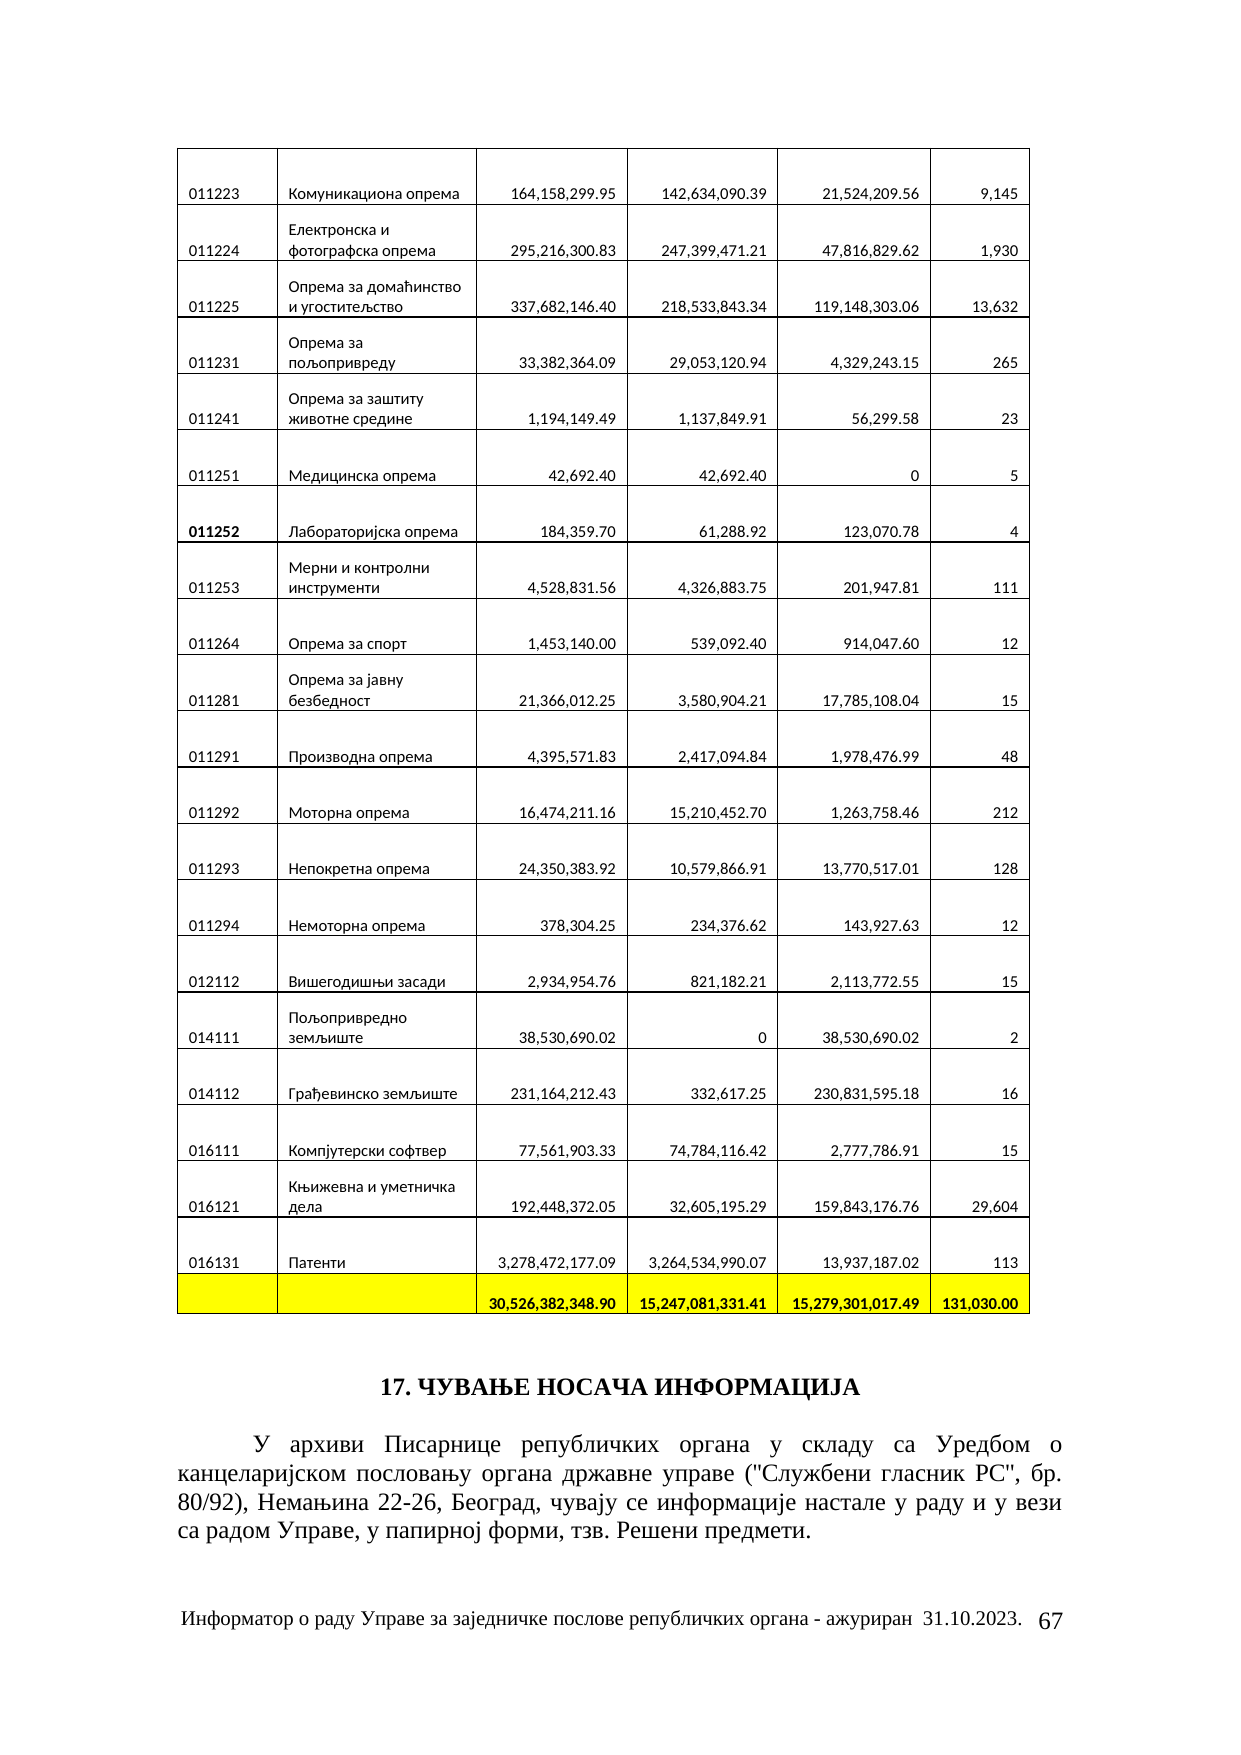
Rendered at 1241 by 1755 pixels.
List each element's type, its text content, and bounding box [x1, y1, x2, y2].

table_cell 011292 [178, 768, 277, 823]
table_cell 2,113,772.55 [778, 936, 930, 991]
table_cell 014112 [178, 1049, 277, 1104]
table_cell Вишегодишњи засади [278, 936, 476, 991]
table_cell 113 [931, 1218, 1029, 1273]
table_cell 821,182.21 [628, 936, 777, 991]
table_cell 218,533,843.34 [628, 261, 777, 316]
table_cell 012112 [178, 936, 277, 991]
table_cell 15 [931, 1105, 1029, 1160]
table_cell 12 [931, 880, 1029, 935]
table_cell 23 [931, 374, 1029, 429]
table_cell 32,605,195.29 [628, 1161, 777, 1216]
table_cell 011225 [178, 261, 277, 316]
table_cell 1,263,758.46 [778, 768, 930, 823]
table_cell Пољопривредно земљиште [278, 993, 476, 1048]
table_cell 142,634,090.39 [628, 149, 777, 204]
table_cell 33,382,364.09 [477, 318, 627, 373]
table_cell Књижевна и уметничка дела [278, 1161, 476, 1216]
table_cell 15,210,452.70 [628, 768, 777, 823]
table_cell 1,194,149.49 [477, 374, 627, 429]
table_cell 77,561,903.33 [477, 1105, 627, 1160]
table_cell 47,816,829.62 [778, 205, 930, 260]
table_cell Непокретна опрема [278, 824, 476, 879]
table_cell 13,770,517.01 [778, 824, 930, 879]
table_cell 011252 [178, 486, 277, 541]
table_cell 16,474,211.16 [477, 768, 627, 823]
table_cell 12 [931, 599, 1029, 654]
table_cell 15 [931, 655, 1029, 710]
table_cell 38,530,690.02 [477, 993, 627, 1048]
table_cell 201,947.81 [778, 543, 930, 598]
table_cell Лабораторијска опрема [278, 486, 476, 541]
table_cell Грађевинско земљиште [278, 1049, 476, 1104]
table_cell 4 [931, 486, 1029, 541]
table_cell 42,692.40 [477, 430, 627, 485]
table_cell [278, 1274, 476, 1313]
table_cell Опрема за спорт [278, 599, 476, 654]
table_cell 016121 [178, 1161, 277, 1216]
table_cell 4,329,243.15 [778, 318, 930, 373]
table_cell 184,359.70 [477, 486, 627, 541]
table_cell 265 [931, 318, 1029, 373]
table_cell 011251 [178, 430, 277, 485]
table_cell 1,930 [931, 205, 1029, 260]
table_cell 016131 [178, 1218, 277, 1273]
table_cell Опрема за јавну безбедност [278, 655, 476, 710]
table_cell 4,528,831.56 [477, 543, 627, 598]
table_cell Мерни и контролни инструменти [278, 543, 476, 598]
table_cell 131,030.00 [931, 1274, 1029, 1313]
table_cell 24,350,383.92 [477, 824, 627, 879]
table_cell 192,448,372.05 [477, 1161, 627, 1216]
table_cell 164,158,299.95 [477, 149, 627, 204]
table_cell 2,934,954.76 [477, 936, 627, 991]
table_cell 3,264,534,990.07 [628, 1218, 777, 1273]
text У архиви Писарнице републичких органа у складу са Уредбом о канцеларијском пословању органа државне управе (''Службени гласник РС'', бр. 80/92), Немањина 22-26, Београд, чувају се информације настале у раду и у вези са радом Управе, у папирној форми, тзв. Решени предмети. [177, 1429, 1063, 1544]
table_cell 011294 [178, 880, 277, 935]
table_cell 5 [931, 430, 1029, 485]
table_cell 16 [931, 1049, 1029, 1104]
table_cell 21,524,209.56 [778, 149, 930, 204]
table_cell 1,137,849.91 [628, 374, 777, 429]
table_cell 61,288.92 [628, 486, 777, 541]
table_cell Електронска и фотографска опрема [278, 205, 476, 260]
table_cell Патенти [278, 1218, 476, 1273]
table_cell 295,216,300.83 [477, 205, 627, 260]
table_cell Опрема за домаћинство и угоститељство [278, 261, 476, 316]
table_cell 212 [931, 768, 1029, 823]
table_cell 15,247,081,331.41 [628, 1274, 777, 1313]
table_cell 13,632 [931, 261, 1029, 316]
table_cell 337,682,146.40 [477, 261, 627, 316]
table_cell 38,530,690.02 [778, 993, 930, 1048]
table_cell 29,604 [931, 1161, 1029, 1216]
table_cell 231,164,212.43 [477, 1049, 627, 1104]
table_cell Опрема за заштиту животне средине [278, 374, 476, 429]
table_cell Медицинска опрема [278, 430, 476, 485]
table_cell 111 [931, 543, 1029, 598]
table_cell 48 [931, 711, 1029, 766]
table_cell 17,785,108.04 [778, 655, 930, 710]
table_cell 143,927.63 [778, 880, 930, 935]
table_cell 4,395,571.83 [477, 711, 627, 766]
table_cell 74,784,116.42 [628, 1105, 777, 1160]
table_cell 30,526,382,348.90 [477, 1274, 627, 1313]
table_cell 3,278,472,177.09 [477, 1218, 627, 1273]
table_cell 011281 [178, 655, 277, 710]
table_cell 011241 [178, 374, 277, 429]
table_cell 9,145 [931, 149, 1029, 204]
table_cell 42,692.40 [628, 430, 777, 485]
table_cell 332,617.25 [628, 1049, 777, 1104]
table_cell Моторна опрема [278, 768, 476, 823]
table_cell Компјутерски софтвер [278, 1105, 476, 1160]
table_cell 56,299.58 [778, 374, 930, 429]
table_cell 15,279,301,017.49 [778, 1274, 930, 1313]
table_cell 234,376.62 [628, 880, 777, 935]
table_cell 011293 [178, 824, 277, 879]
table_cell 29,053,120.94 [628, 318, 777, 373]
table_cell Немоторна опрема [278, 880, 476, 935]
table_cell 011253 [178, 543, 277, 598]
table_cell 0 [778, 430, 930, 485]
table_cell 539,092.40 [628, 599, 777, 654]
table_cell 159,843,176.76 [778, 1161, 930, 1216]
table_cell 011231 [178, 318, 277, 373]
table_cell 011264 [178, 599, 277, 654]
table_cell 011291 [178, 711, 277, 766]
table_cell 21,366,012.25 [477, 655, 627, 710]
table_cell Комуникациона опрема [278, 149, 476, 204]
table_cell 016111 [178, 1105, 277, 1160]
table_cell 914,047.60 [778, 599, 930, 654]
table_cell 014111 [178, 993, 277, 1048]
table_cell 011223 [178, 149, 277, 204]
table_cell 0 [628, 993, 777, 1048]
table_cell 119,148,303.06 [778, 261, 930, 316]
table_cell 011224 [178, 205, 277, 260]
table_cell 230,831,595.18 [778, 1049, 930, 1104]
table_cell 247,399,471.21 [628, 205, 777, 260]
table_cell 3,580,904.21 [628, 655, 777, 710]
table_cell 10,579,866.91 [628, 824, 777, 879]
table_cell 13,937,187.02 [778, 1218, 930, 1273]
table_cell 2,777,786.91 [778, 1105, 930, 1160]
table_cell 2 [931, 993, 1029, 1048]
table_cell 123,070.78 [778, 486, 930, 541]
table_cell 378,304.25 [477, 880, 627, 935]
table_cell 15 [931, 936, 1029, 991]
table_cell 1,978,476.99 [778, 711, 930, 766]
table_cell Производна опрема [278, 711, 476, 766]
table_cell 1,453,140.00 [477, 599, 627, 654]
table_cell 2,417,094.84 [628, 711, 777, 766]
subtitle 17. ЧУВАЊЕ НОСАЧА ИНФОРМАЦИЈА [177, 1372, 1063, 1401]
table_cell [178, 1274, 277, 1313]
table_cell 128 [931, 824, 1029, 879]
table_cell Опрема за пољопривреду [278, 318, 476, 373]
table_cell 4,326,883.75 [628, 543, 777, 598]
